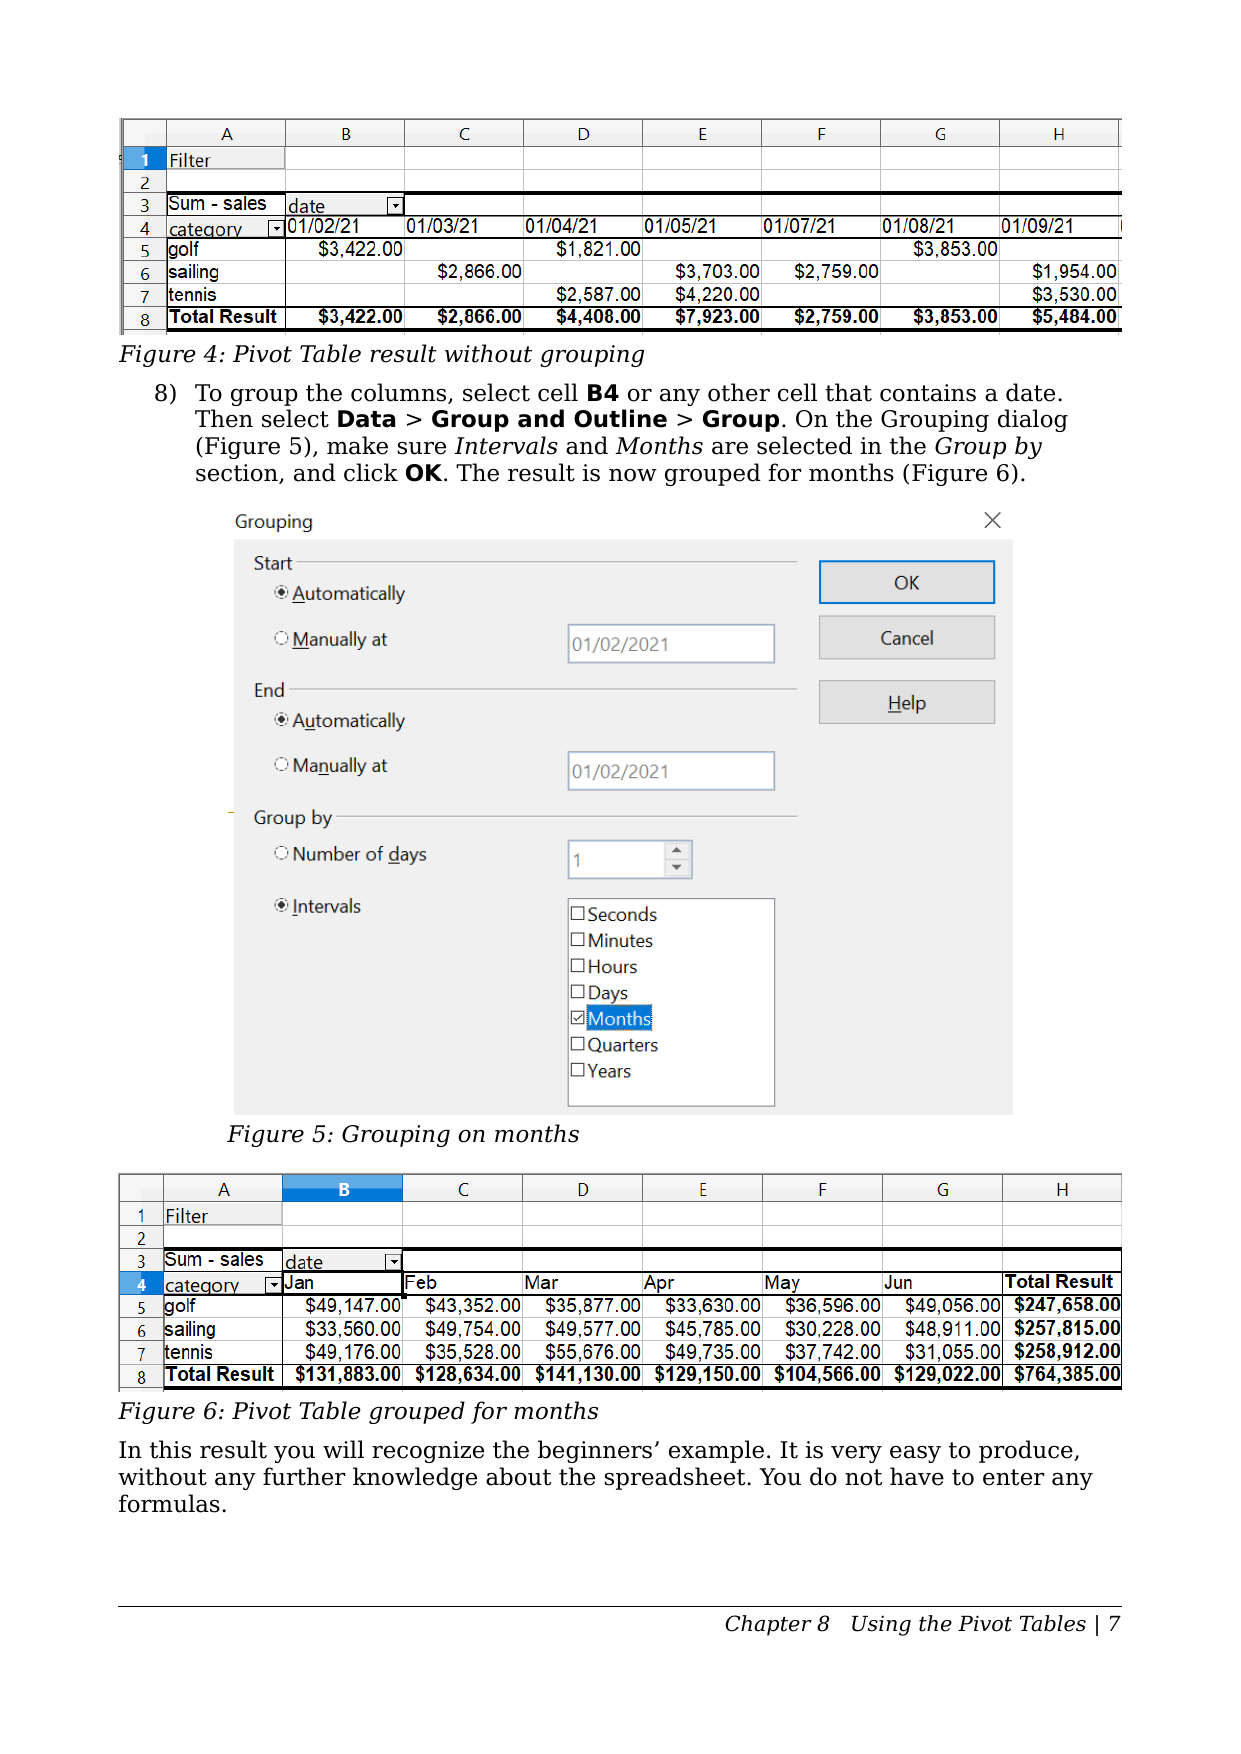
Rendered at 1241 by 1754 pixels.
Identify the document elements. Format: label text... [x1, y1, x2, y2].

text Figure 4: Pivot Table result without grouping [119, 341, 1121, 367]
text Figure 5: Grouping on months [227, 1121, 1013, 1148]
text Figure 6: Pivot Table grouped for months [118, 1398, 1122, 1425]
text In this result you will recognize the beginners’ example. It is very easy to produce, without any further knowledge about the spreadsheet. You do not have to enter any formulas. [118, 1438, 1122, 1518]
picture [118, 1172, 1122, 1392]
picture [234, 505, 1013, 1115]
list To group the columns, select cell B4 or any other cell that contains a date. Then select Data > Group and Outline > Group. On the Grouping dialog (Figure 5), make sure Intervals and Months are selected in the Group by section, and click OK. The result is now grouped for months (Figure 6). [177, 380, 1122, 487]
picture [119, 118, 1122, 335]
